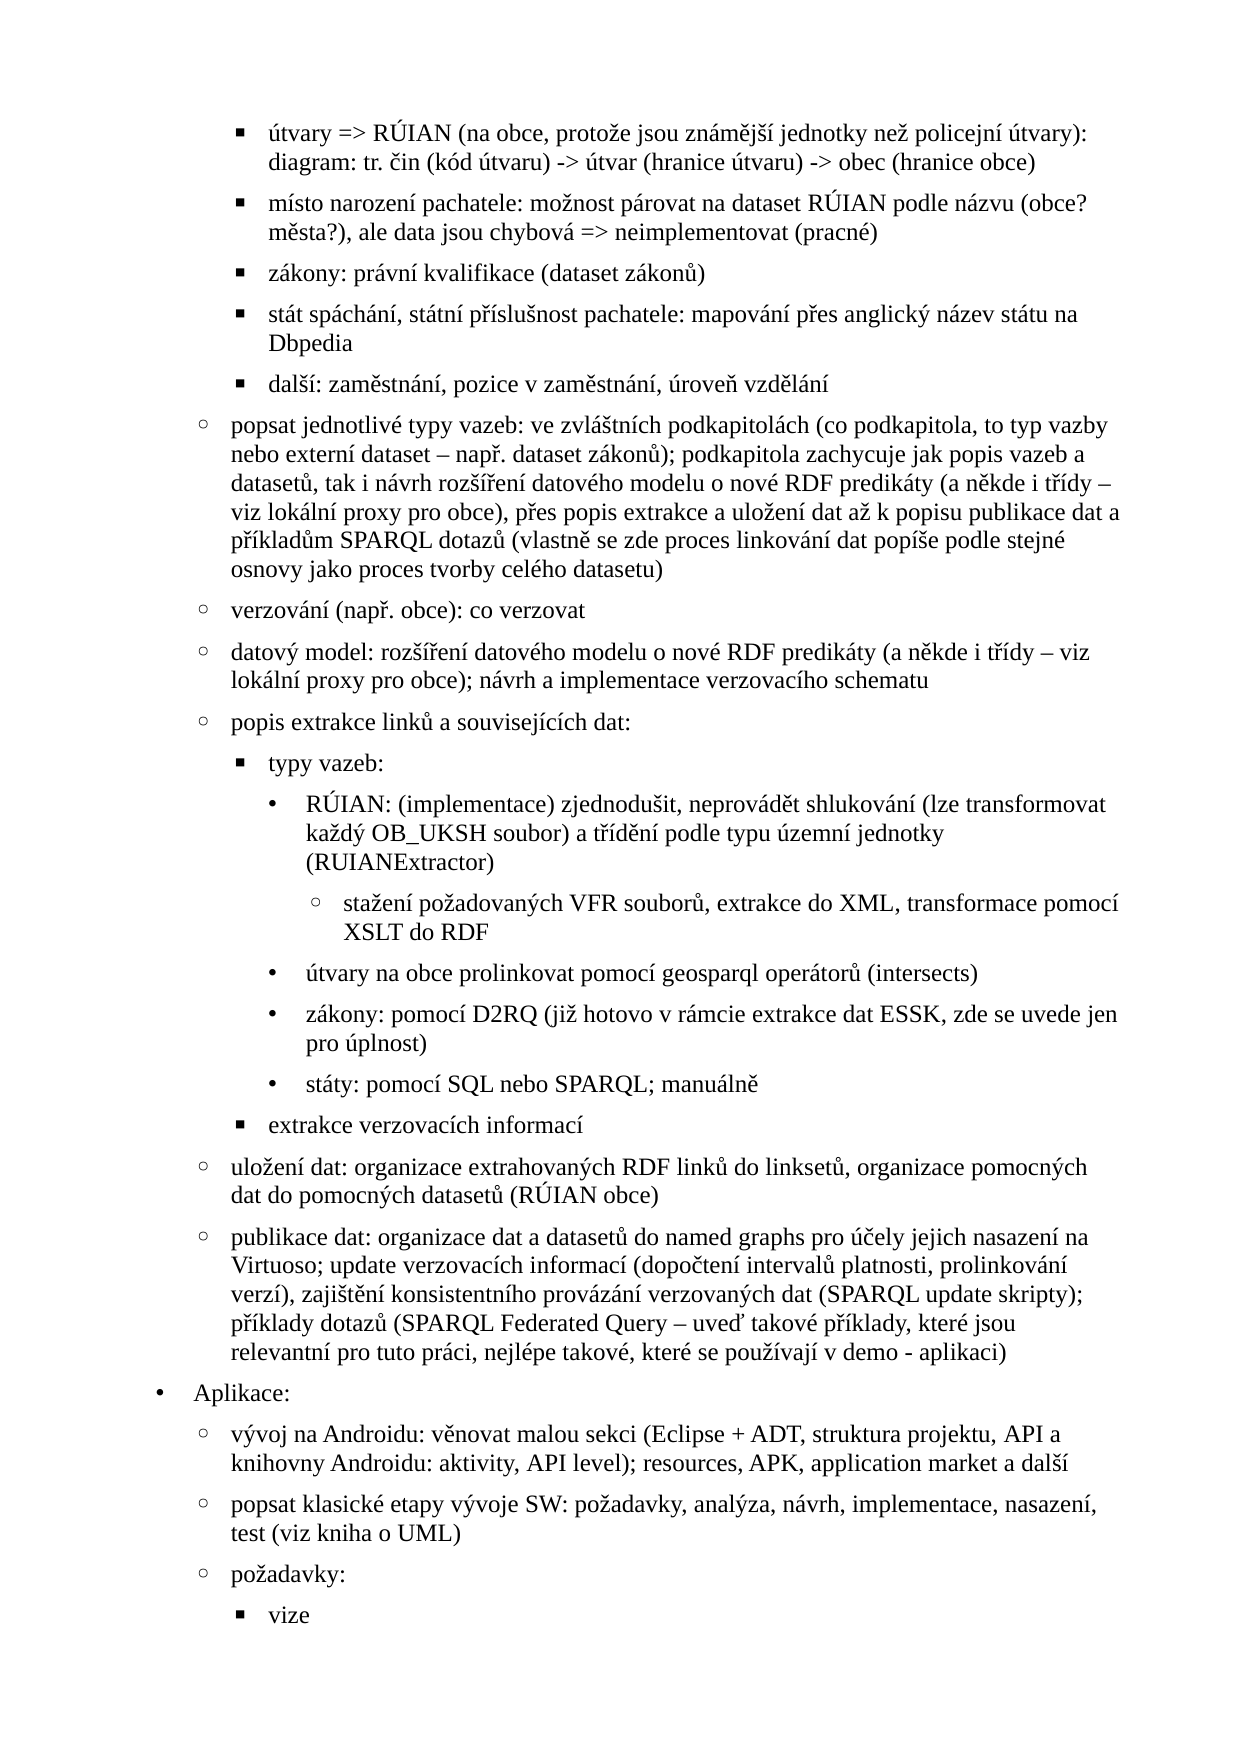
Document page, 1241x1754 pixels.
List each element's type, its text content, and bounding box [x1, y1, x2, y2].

list typy vazeb: [231, 748, 1122, 777]
list útvary na obce prolinkovat pomocí geosparql operátorů (intersects) [268, 958, 1122, 987]
list požadavky: [193, 1559, 1122, 1588]
list místo narození pachatele: možnost párovat na dataset RÚIAN podle názvu (obce? města?), ale data jsou chybová => neimplementovat (pracné) [231, 188, 1122, 246]
list stát spáchání, státní příslušnost pachatele: mapování přes anglický název státu na Dbpedia [231, 299, 1122, 357]
list popsat jednotlivé typy vazeb: ve zvláštních podkapitolách (co podkapitola, to typ vazby nebo externí dataset – např. dataset zákonů); podkapitola zachycuje jak popis vazeb a datasetů, tak i návrh rozšíření datového modelu o nové RDF predikáty (a někde i třídy – viz lokální proxy pro obce), přes popis extrakce a uložení dat až k popisu publikace dat a příkladům SPARQL dotazů (vlastně se zde proces linkování dat popíše podle stejné osnovy jako proces tvorby celého datasetu) [193, 411, 1122, 583]
list verzování (např. obce): co verzovat [193, 596, 1122, 624]
list popsat klasické etapy vývoje SW: požadavky, analýza, návrh, implementace, nasazení, test (viz kniha o UML) [193, 1489, 1122, 1547]
list Aplikace: [156, 1378, 1122, 1407]
list popis extrakce linků a souvisejících dat: [193, 707, 1122, 736]
list zákony: právní kvalifikace (dataset zákonů) [231, 258, 1122, 287]
list státy: pomocí SQL nebo SPARQL; manuálně [268, 1069, 1122, 1098]
list zákony: pomocí D2RQ (již hotovo v rámcie extrakce dat ESSK, zde se uvede jen pro úplnost) [268, 999, 1122, 1057]
list datový model: rozšíření datového modelu o nové RDF predikáty (a někde i třídy – viz lokální proxy pro obce); návrh a implementace verzovacího schematu [193, 637, 1122, 694]
list publikace dat: organizace dat a datasetů do named graphs pro účely jejich nasazení na Virtuoso; update verzovacích informací (dopočtení intervalů platnosti, prolinkování verzí), zajištění konsistentního provázání verzovaných dat (SPARQL update skripty); příklady dotazů (SPARQL Federated Query – uveď takové příklady, které jsou relevantní pro tuto práci, nejlépe takové, které se používají v demo - aplikaci) [193, 1222, 1122, 1366]
list RÚIAN: (implementace) zjednodušit, neprovádět shlukování (lze transformovat každý OB_UKSH soubor) a třídění podle typu územní jednotky (RUIANExtractor) [268, 789, 1122, 876]
list uložení dat: organizace extrahovaných RDF linků do linksetů, organizace pomocných dat do pomocných datasetů (RÚIAN obce) [193, 1152, 1122, 1209]
list stažení požadovaných VFR souborů, extrakce do XML, transformace pomocí XSLT do RDF [306, 888, 1122, 946]
list vize [231, 1601, 1122, 1629]
list útvary => RÚIAN (na obce, protože jsou známější jednotky než policejní útvary): diagram: tr. čin (kód útvaru) -> útvar (hranice útvaru) -> obec (hranice obce) [231, 118, 1122, 176]
list extrakce verzovacích informací [231, 1111, 1122, 1139]
list další: zaměstnání, pozice v zaměstnání, úroveň vzdělání [231, 369, 1122, 398]
list vývoj na Androidu: věnovat malou sekci (Eclipse + ADT, struktura projektu, API a knihovny Androidu: aktivity, API level); resources, APK, application market a další [193, 1419, 1122, 1477]
